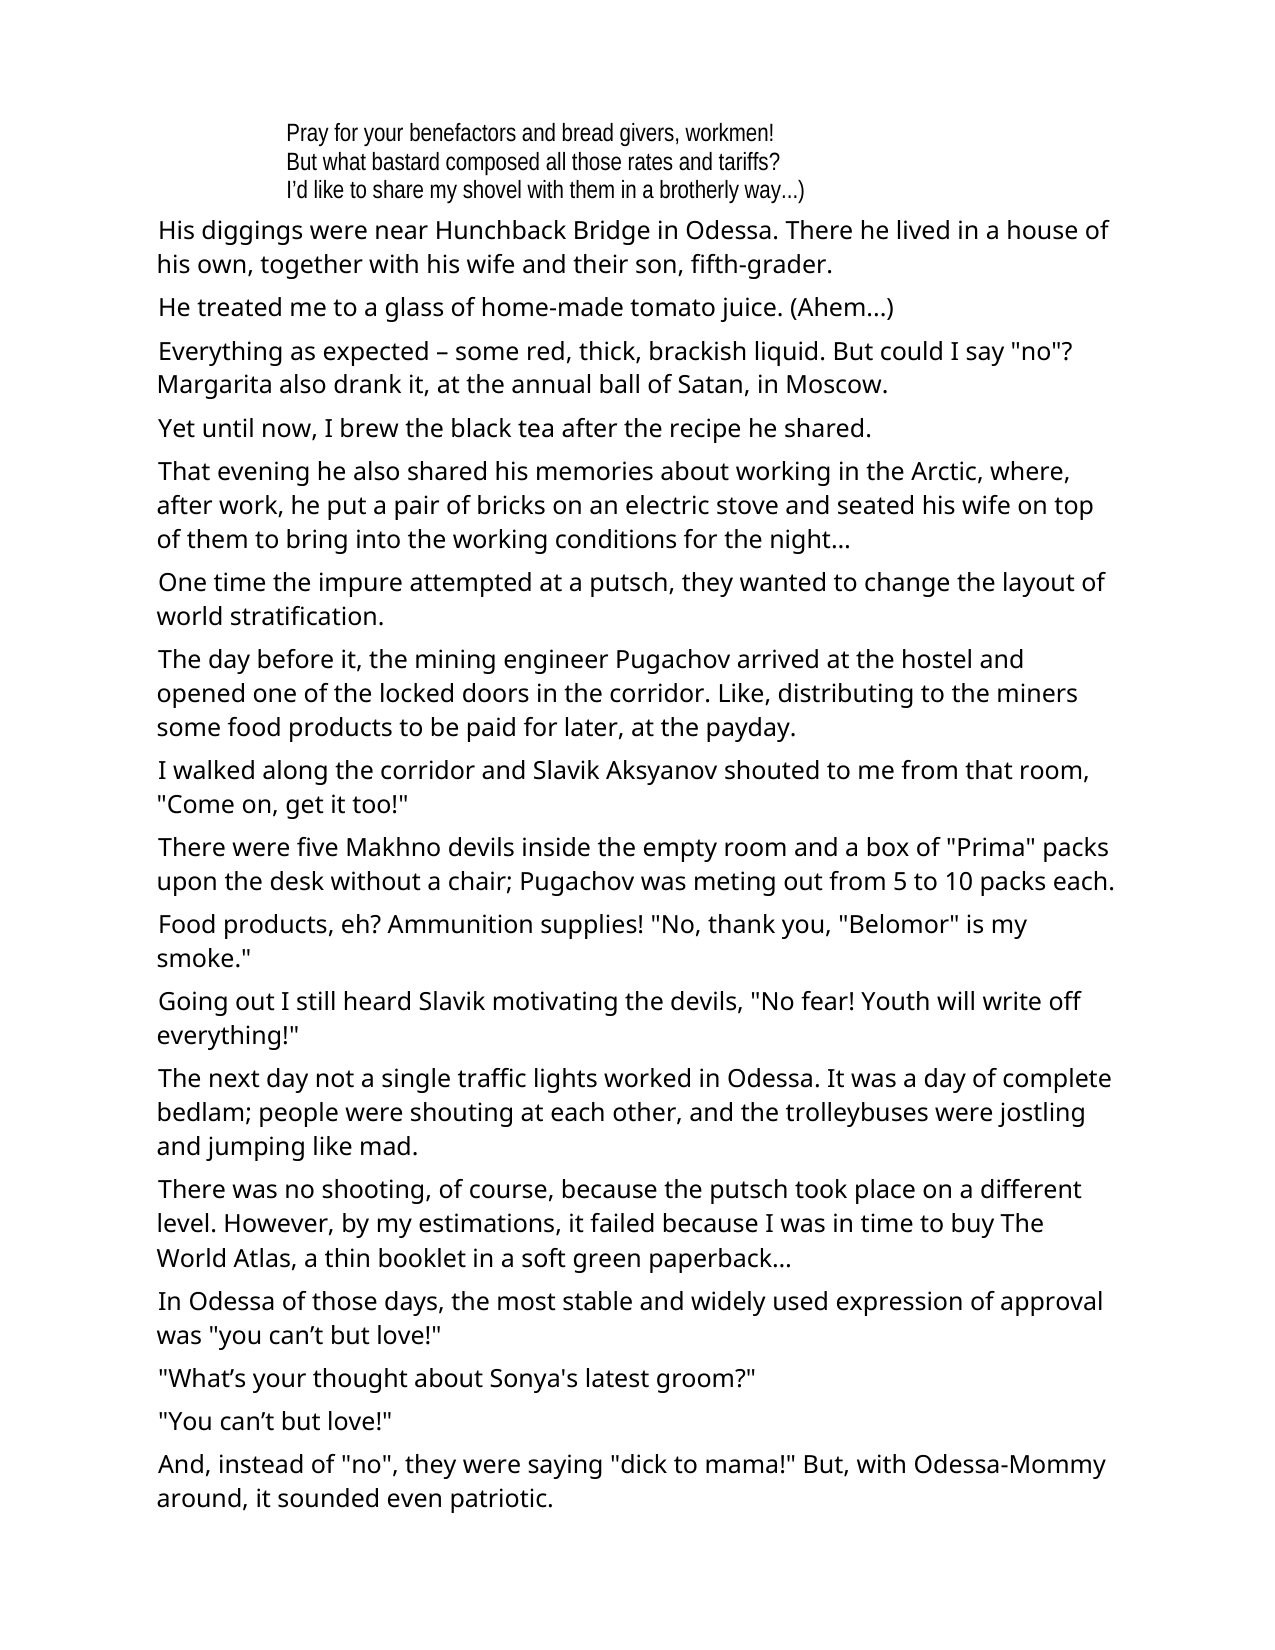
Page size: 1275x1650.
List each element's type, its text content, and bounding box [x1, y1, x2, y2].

list Pray for your benefactors and bread givers, workmen! [286, 118, 1118, 147]
text Everything as expected – some red, thick, brackish liquid. But could I say "no"? Margarita also drank it, at the annual ball of Satan, in Moscow. [156, 333, 1118, 401]
list But what bastard composed all those rates and tariffs? [286, 147, 1118, 175]
text And, instead of "no", they were saying "dick to mama!" But, with Odessa-Mommy around, it sounded even patriotic. [156, 1446, 1118, 1514]
text He treated me to a glass of home-made tomato juice. (Ahem...) [156, 290, 1118, 324]
text There was no shooting, of course, because the putsch took place on a different level. However, by my estimations, it failed because I was in time to buy The World Atlas, a thin booklet in a soft green paperback… [156, 1172, 1118, 1274]
text The next day not a single traffic lights worked in Odessa. It was a day of complete bedlam; people were shouting at each other, and the trolleybuses were jostling and jumping like mad. [156, 1061, 1118, 1163]
text Going out I still heard Slavik motivating the devils, "No fear! Youth will write off everything!" [156, 984, 1118, 1052]
text "What’s your thought about Sonya's latest groom?" [156, 1360, 1118, 1394]
text "You can’t but love!" [156, 1403, 1118, 1437]
text His diggings were near Hunchback Bridge in Odessa. There he lived in a house of his own, together with his wife and their son, fifth-grader. [156, 213, 1118, 281]
list I’d like to share my shovel with them in a brotherly way...) [286, 175, 1118, 204]
text In Odessa of those days, the most stable and widely used expression of approval was "you can’t but love!" [156, 1283, 1118, 1351]
text The day before it, the mining engineer Pugachov arrived at the hostel and opened one of the locked doors in the corridor. Like, distributing to the miners some food products to be paid for later, at the payday. [156, 641, 1118, 744]
text There were five Makhno devils inside the empty room and a box of "Prima" packs upon the desk without a chair; Pugachov was meting out from 5 to 10 packs each. [156, 830, 1118, 898]
text I walked along the corridor and Slavik Aksyanov shouted to me from that room, "Come on, get it too!" [156, 753, 1118, 821]
text One time the impure attempted at a putsch, they wanted to change the layout of world stratification. [156, 564, 1118, 632]
text Food products, eh? Ammunition supplies! "No, thank you, "Belomor" is my smoke." [156, 907, 1118, 975]
text Yet until now, I brew the black tea after the recipe he shared. [156, 410, 1118, 444]
text That evening he also shared his memories about working in the Arctic, where, after work, he put a pair of bricks on an electric stove and seated his wife on top of them to bring into the working conditions for the night… [156, 453, 1118, 555]
